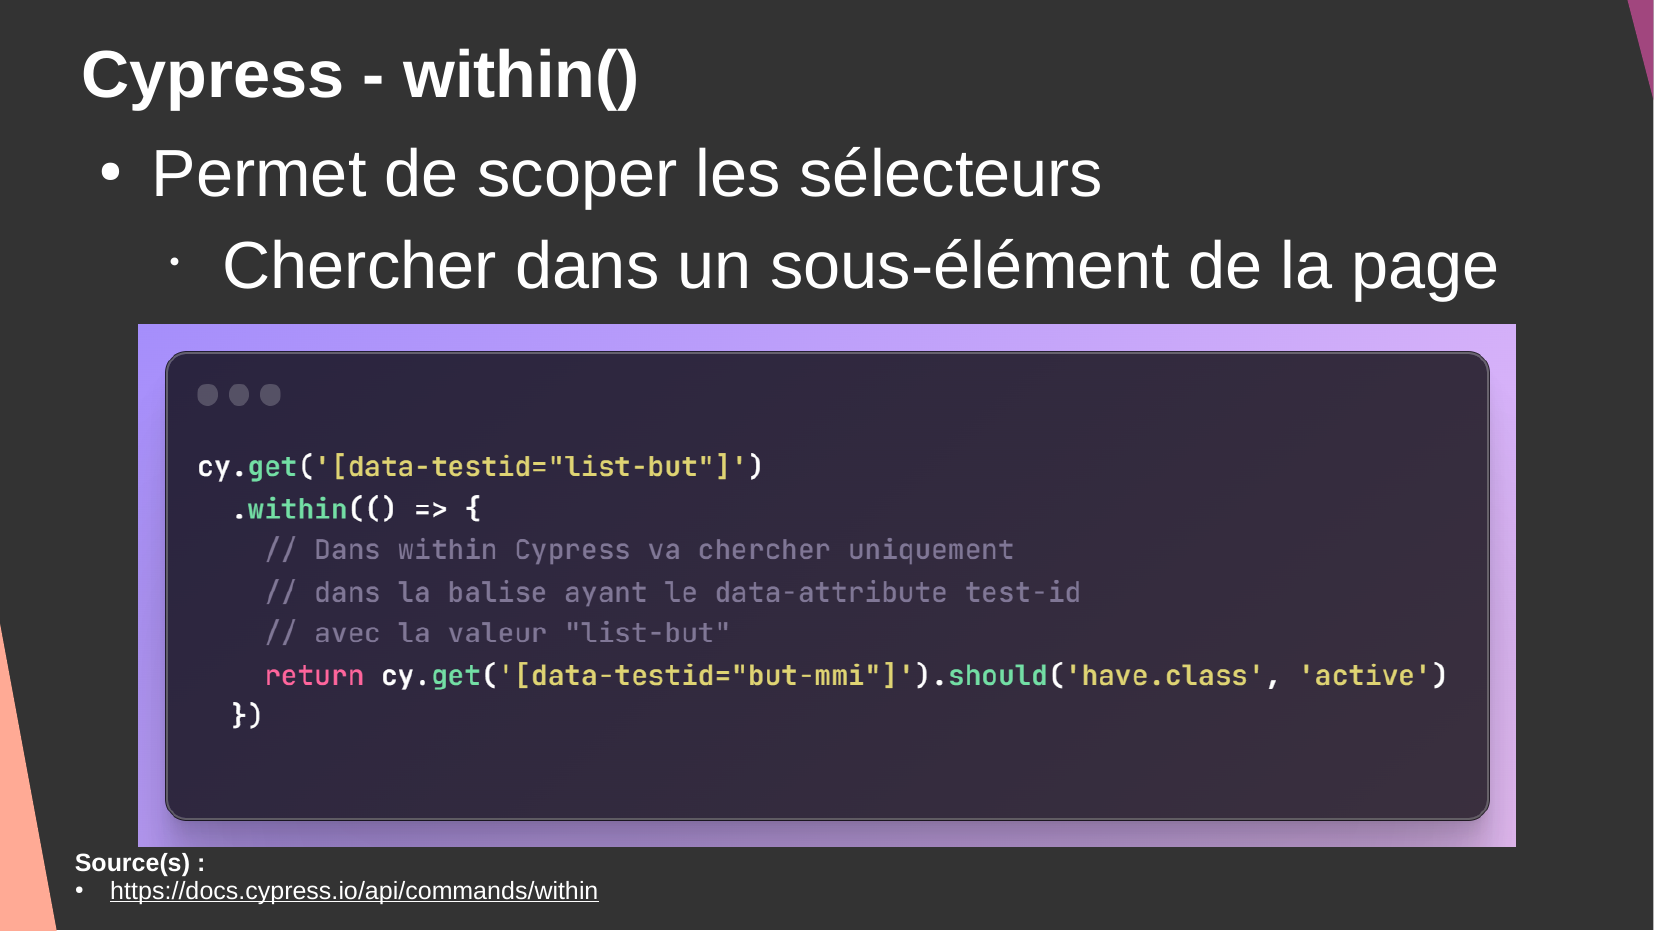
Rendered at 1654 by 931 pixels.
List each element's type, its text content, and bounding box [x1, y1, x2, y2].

picture [138, 324, 1516, 847]
title Cypress - within() [81, 37, 798, 115]
text_box Source(s) : https://docs.cypress.io/api/commands/within [60, 779, 1546, 913]
list Permet de scoper les sélecteurs Chercher dans un sous-élément de la page [80, 135, 1620, 355]
text_box [0, 623, 57, 931]
text_box [1627, 0, 1654, 103]
